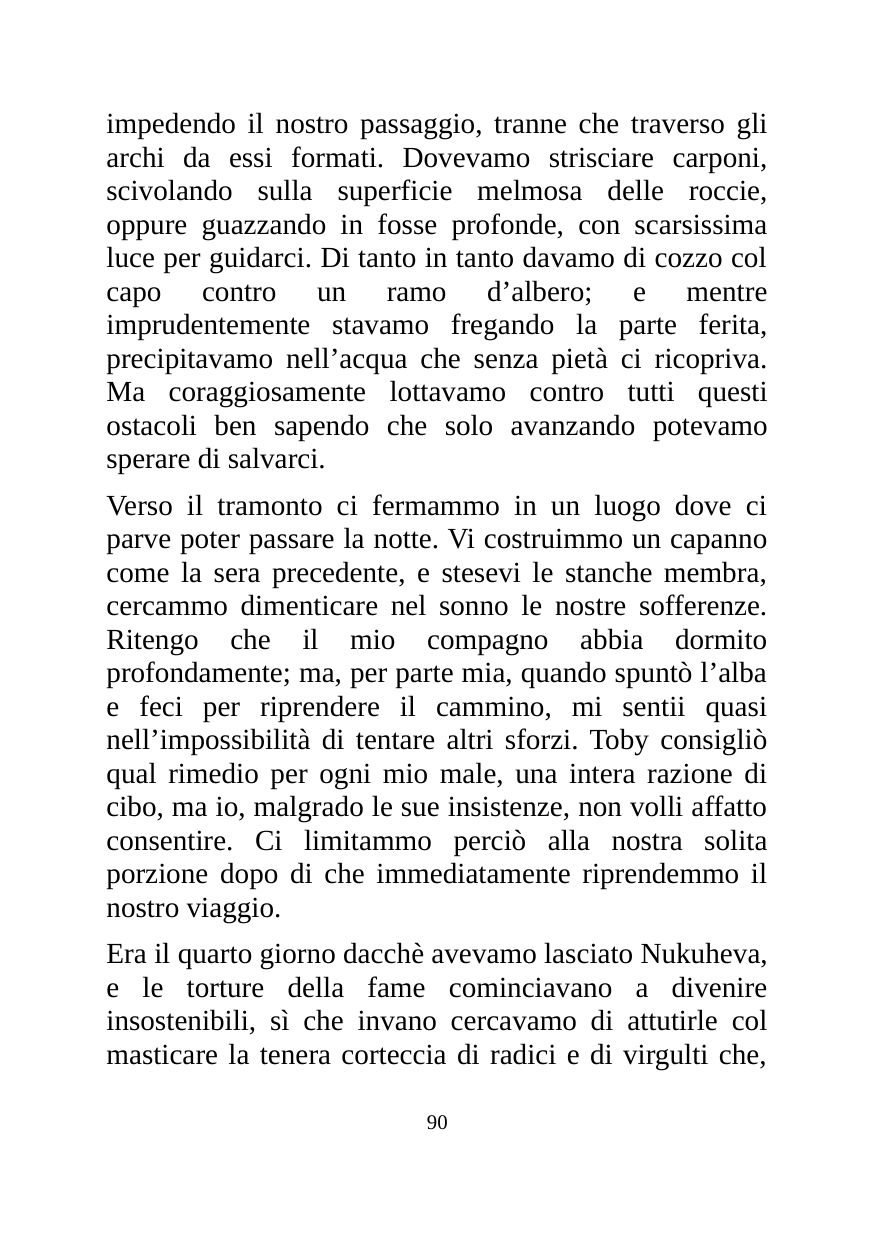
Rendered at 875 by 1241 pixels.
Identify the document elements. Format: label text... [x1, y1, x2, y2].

text Verso il tramonto ci fermammo in un luogo dove ci parve poter passare la notte. Vi costruimmo un capanno come la sera precedente, e stesevi le stanche membra, cercammo dimenticare nel sonno le nostre sofferenze. Ritengo che il mio compagno abbia dormito profondamente; ma, per parte mia, quando spuntò l’alba e feci per riprendere il cammino, mi sentii quasi nell’impossibilità di tentare altri sforzi. Toby consigliò qual rimedio per ogni mio male, una intera razione di cibo, ma io, malgrado le sue insistenze, non volli affatto consentire. Ci limitammo perciò alla nostra solita porzione dopo di che immediatamente riprendemmo il nostro viaggio. [106, 488, 768, 924]
text Era il quarto giorno dacchè avevamo lasciato Nukuheva, e le torture della fame cominciavano a divenire insostenibili, sì che invano cercavamo di attutirle col masticare la tenera corteccia di radici e di virgulti che, [106, 936, 768, 1070]
text impedendo il nostro passaggio, tranne che traverso gli archi da essi formati. Dovevamo strisciare carponi, scivolando sulla superficie melmosa delle roccie, oppure guazzando in fosse profonde, con scarsissima luce per guidarci. Di tanto in tanto davamo di cozzo col capo contro un ramo d’albero; e mentre imprudentemente stavamo fregando la parte ferita, precipitavamo nell’acqua che senza pietà ci ricopriva. Ma coraggiosamente lottavamo contro tutti questi ostacoli ben sapendo che solo avanzando potevamo sperare di salvarci. [106, 106, 768, 475]
